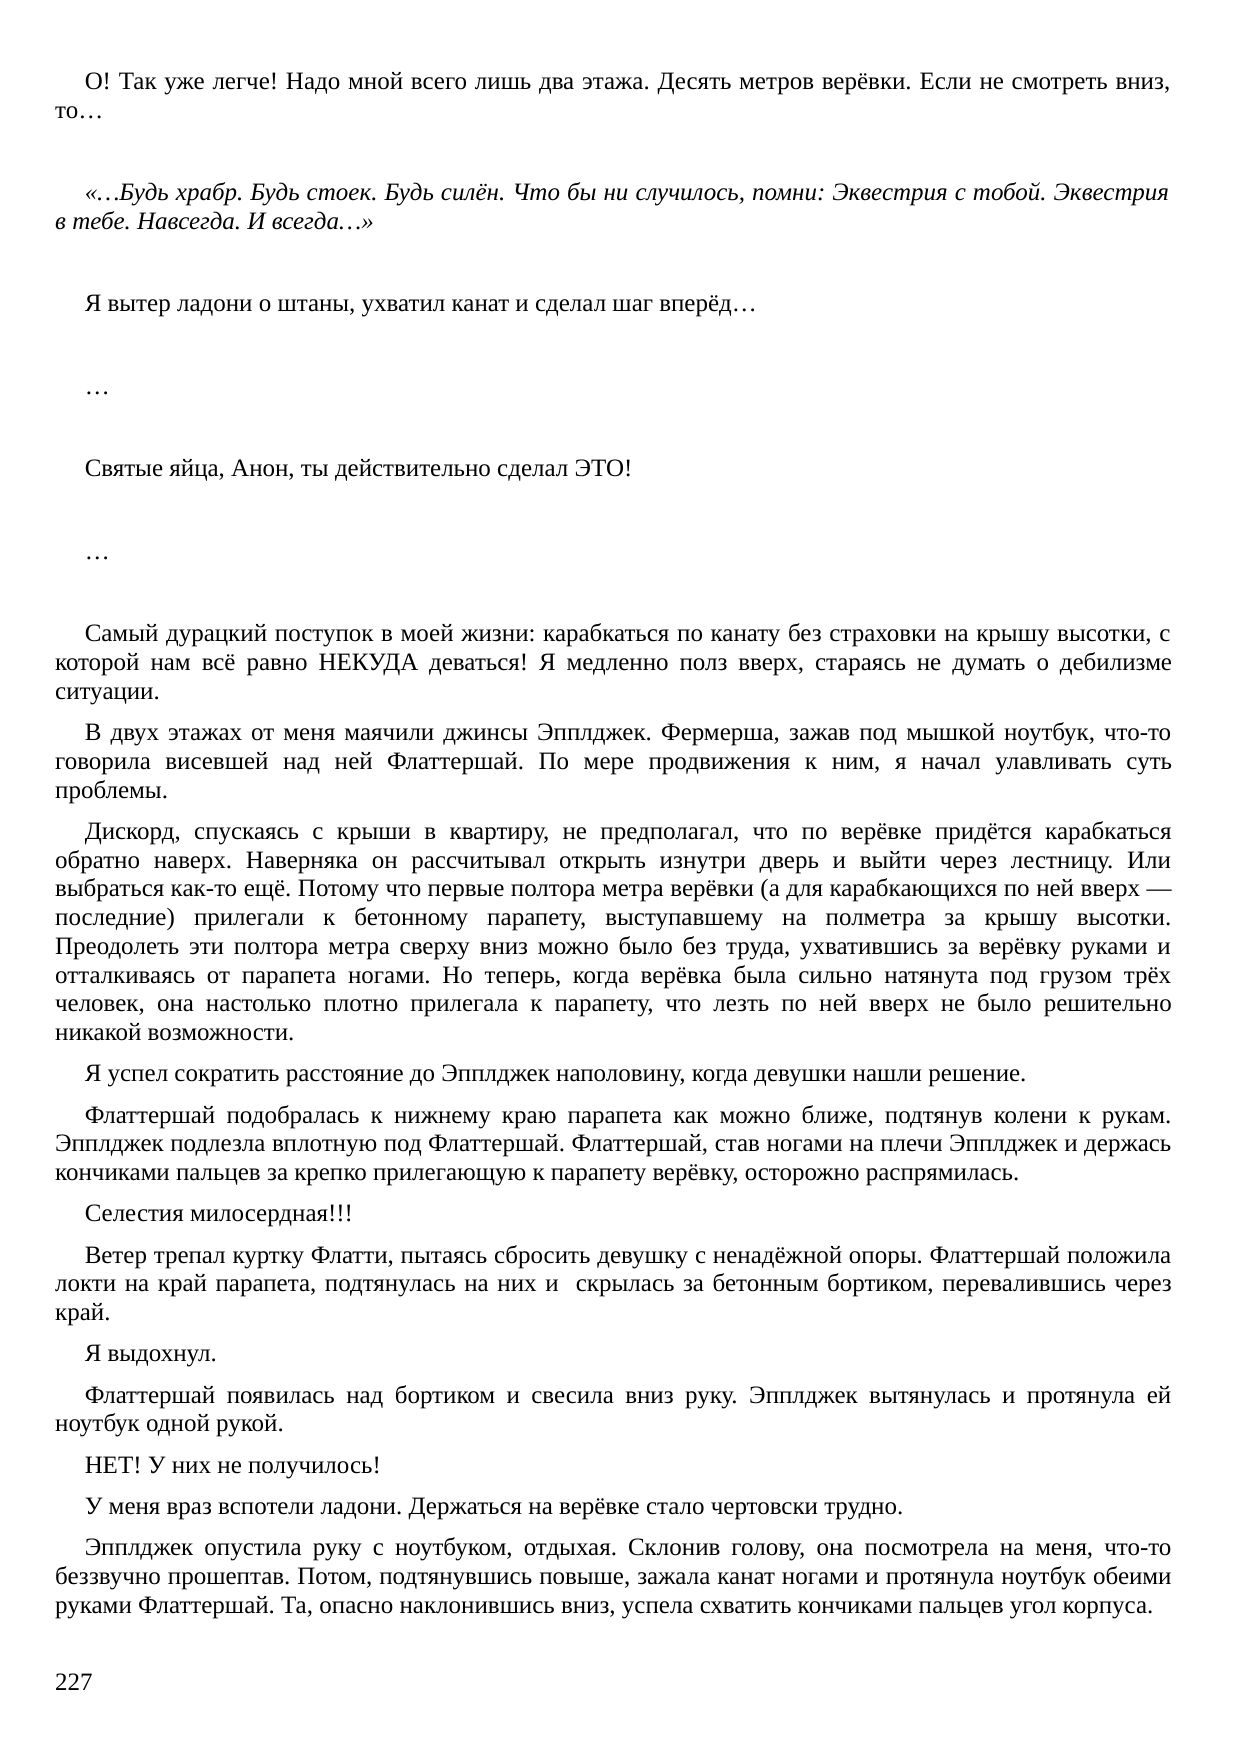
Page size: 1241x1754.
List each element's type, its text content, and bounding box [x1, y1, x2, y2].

text Селестия милосердная!!! [55, 1198, 1173, 1227]
text «…Будь храбр. Будь стоек. Будь силён. Что бы ни случилось, помни: Эквестрия с тобой. Эквестрия в тебе. Навсегда. И всегда…» [55, 177, 1173, 235]
text В двух этажах от меня маячили джинсы Эпплджек. Фермерша, зажав под мышкой ноутбук, что-то говорила висевшей над ней Флаттершай. По мере продвижения к ним, я начал улавливать суть проблемы. [55, 717, 1173, 803]
text У меня враз вспотели ладони. Держаться на верёвке стало чертовски трудно. [55, 1491, 1173, 1520]
text Святые яйца, Анон, ты действительно сделал ЭТО! [55, 453, 1173, 482]
text … [55, 371, 1173, 400]
text Я вытер ладони о штаны, ухватил канат и сделал шаг вперёд… [55, 288, 1173, 317]
text НЕТ! У них не получилось! [55, 1450, 1173, 1478]
text Флаттершай появилась над бортиком и свесила вниз руку. Эпплджек вытянулась и протянула ей ноутбук одной рукой. [55, 1380, 1173, 1437]
text Ветер трепал куртку Флатти, пытаясь сбросить девушку с ненадёжной опоры. Флаттершай положила локти на край парапета, подтянулась на них и скрылась за бетонным бортиком, перевалившись через край. [55, 1240, 1173, 1326]
text Эпплджек опустила руку с ноутбуком, отдыхая. Склонив голову, она посмотрела на меня, что-то беззвучно прошептав. Потом, подтянувшись повыше, зажала канат ногами и протянула ноутбук обеими руками Флаттершай. Та, опасно наклонившись вниз, успела схватить кончиками пальцев угол корпуса. [55, 1532, 1173, 1618]
text Я успел сократить расстояние до Эпплджек наполовину, когда девушки нашли решение. [55, 1058, 1173, 1087]
text О! Так уже легче! Надо мной всего лишь два этажа. Десять метров верёвки. Если не смотреть вниз, то… [55, 66, 1173, 123]
text Флаттершай подобралась к нижнему краю парапета как можно ближе, подтянув колени к рукам. Эпплджек подлезла вплотную под Флаттершай. Флаттершай, став ногами на плечи Эпплджек и держась кончиками пальцев за крепко прилегающую к парапету верёвку, осторожно распрямилась. [55, 1100, 1173, 1186]
text Я выдохнул. [55, 1338, 1173, 1367]
text Дискорд, спускаясь с крыши в квартиру, не предполагал, что по верёвке придётся карабкаться обратно наверх. Наверняка он рассчитывал открыть изнутри дверь и выйти через лестницу. Или выбраться как-то ещё. Потому что первые полтора метра верёвки (а для карабкающихся по ней вверх — последние) прилегали к бетонному парапету, выступавшему на полметра за крышу высотки. Преодолеть эти полтора метра сверху вниз можно было без труда, ухватившись за верёвку руками и отталкиваясь от парапета ногами. Но теперь, когда верёвка была сильно натянута под грузом трёх человек, она настолько плотно прилегала к парапету, что лезть по ней вверх не было решительно никакой возможности. [55, 816, 1173, 1046]
text Самый дурацкий поступок в моей жизни: карабкаться по канату без страховки на крышу высотки, с которой нам всё равно НЕКУДА деваться! Я медленно полз вверх, стараясь не думать о дебилизме ситуации. [55, 618, 1173, 705]
text … [55, 536, 1173, 565]
